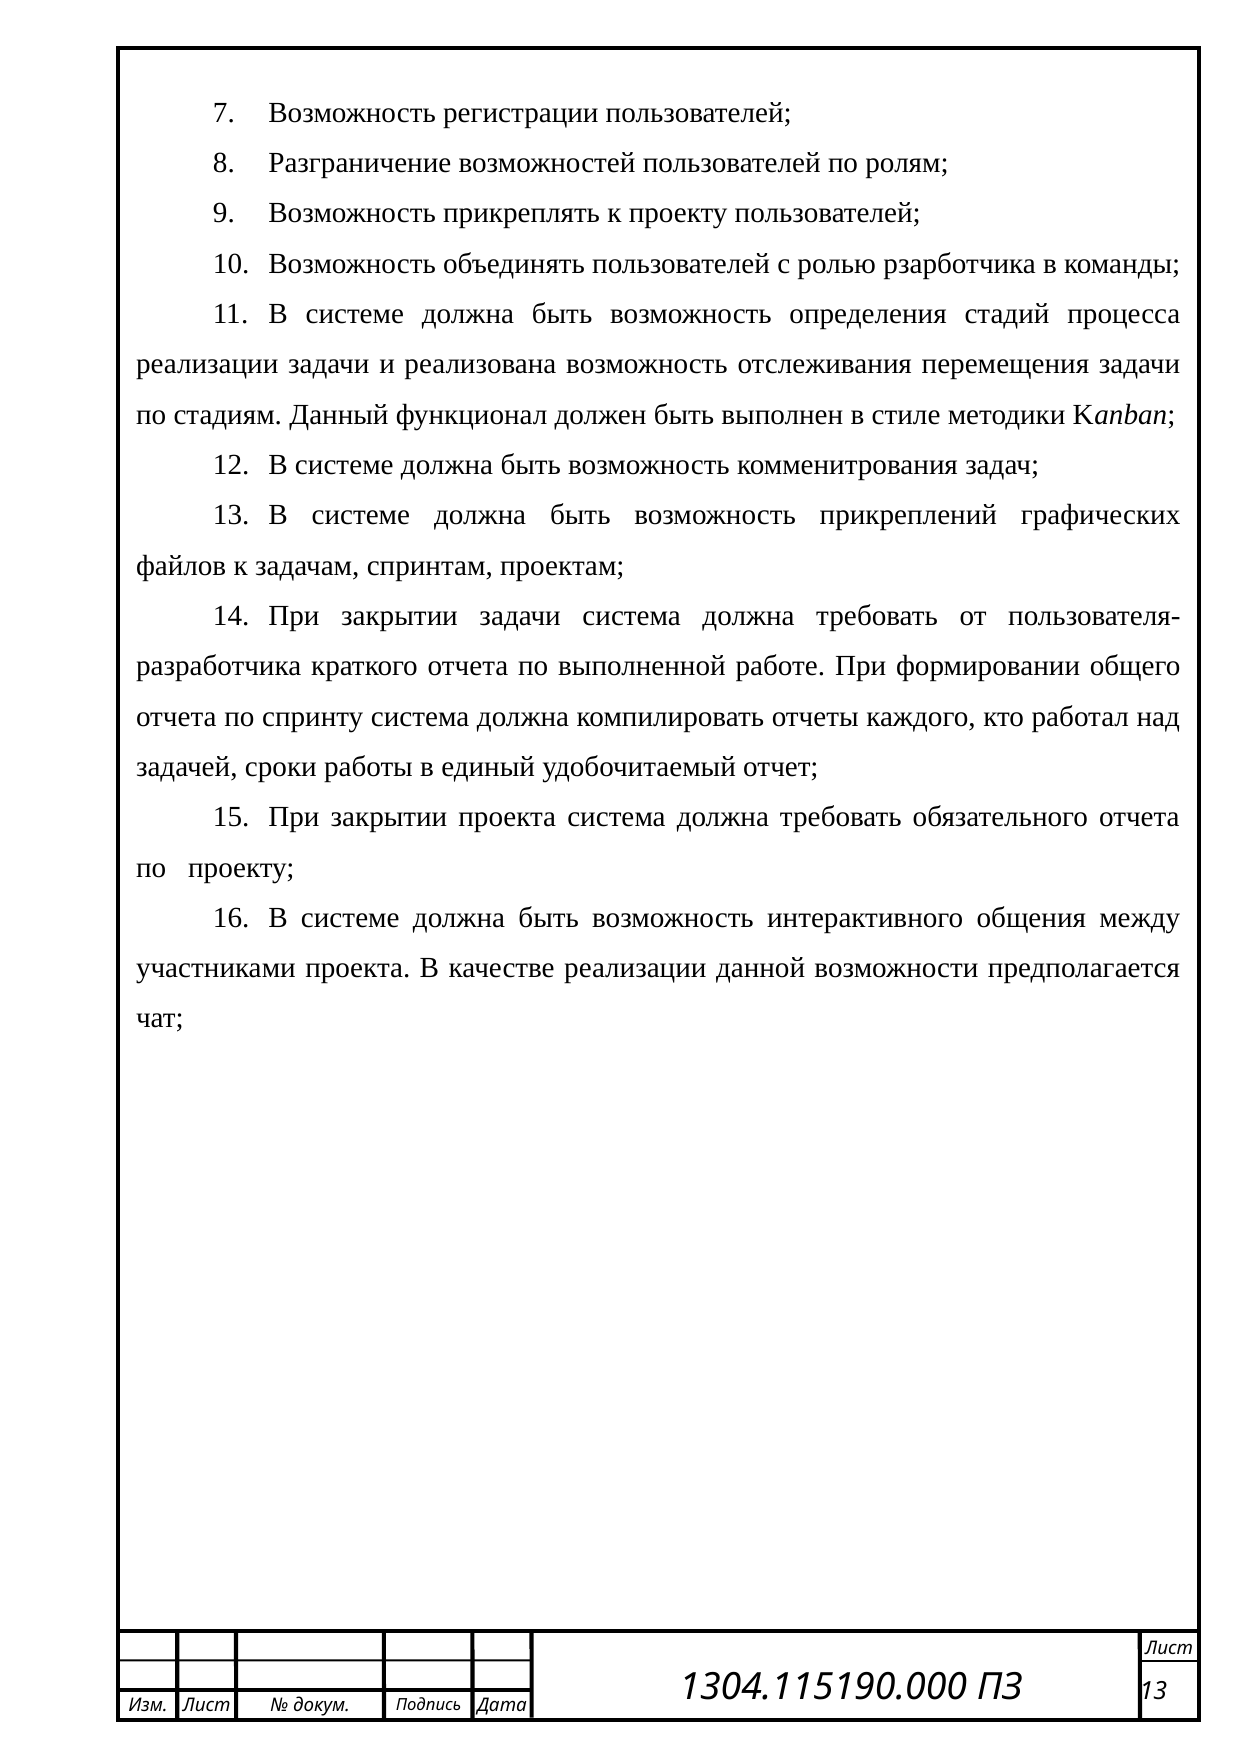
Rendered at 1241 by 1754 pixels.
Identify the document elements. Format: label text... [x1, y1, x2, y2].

list При закрытии задачи система должна требовать от пользователя- разработчика краткого отчета по выполненной работе. При формировании общего отчета по спринту система должна компилировать отчеты каждого, кто работал над задачей, сроки работы в единый удобочитаемый отчет; [136, 598, 1181, 783]
list В системе должна быть возможность прикреплений графических файлов к задачам, спринтам, проектам; [136, 497, 1181, 581]
list В системе должна быть возможность комменитрования задач; [136, 447, 1181, 481]
list В системе должна быть возможность определения стадий процесса реализации задачи и реализована возможность отслеживания перемещения задачи по стадиям. Данный функционал должен быть выполнен в стиле методики Kanban; [136, 296, 1181, 430]
list Возможность прикреплять к проекту пользователей; [136, 196, 1181, 229]
list При закрытии проекта система должна требовать обязательного отчета по проекту; [136, 799, 1181, 883]
list Возможность объединять пользователей с ролью рзарботчика в команды; [136, 246, 1181, 279]
list Разграничение возможностей пользователей по ролям; [136, 145, 1181, 179]
list Возможность регистрации пользователей; [136, 95, 1181, 128]
list В системе должна быть возможность интерактивного общения между участниками проекта. В качестве реализации данной возможности предполагается чат; [136, 900, 1181, 1034]
